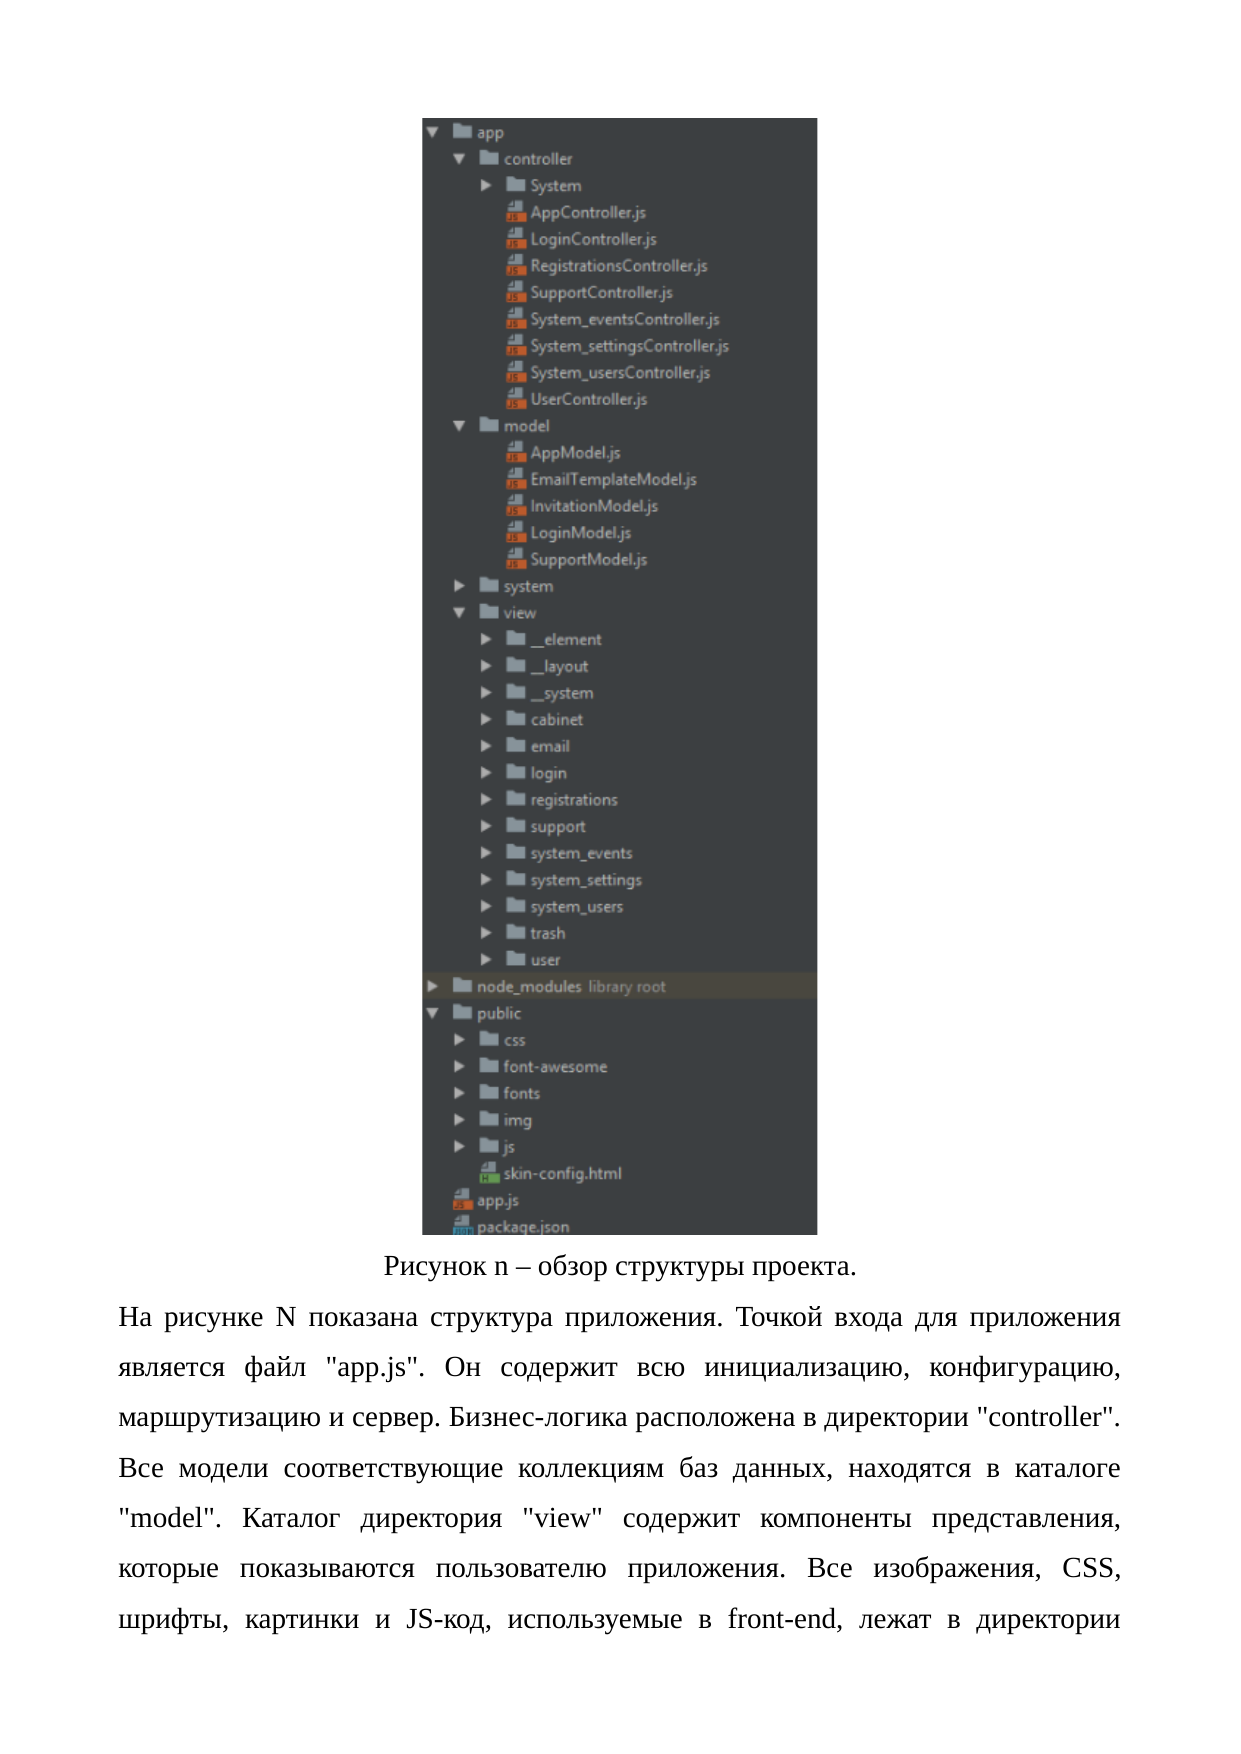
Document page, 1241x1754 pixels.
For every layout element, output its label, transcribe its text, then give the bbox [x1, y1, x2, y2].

text На рисунке N показана структура приложения. Точкой входа для приложения является файл "app.js". Он содержит всю инициализацию, конфигурацию, маршрутизацию и сервер. Бизнес-логика расположена в директории "controller". Все модели соответствующие коллекциям баз данных, находятся в каталоге "model". Каталог директория "view" содержит компоненты представления, которые показываются пользователю приложения. Все изображения, CSS, шрифты, картинки и JS-код, используемые в front-end, лежат в директории [118, 1299, 1122, 1634]
text Рисунок n – обзор структуры проекта. [118, 1248, 1122, 1282]
